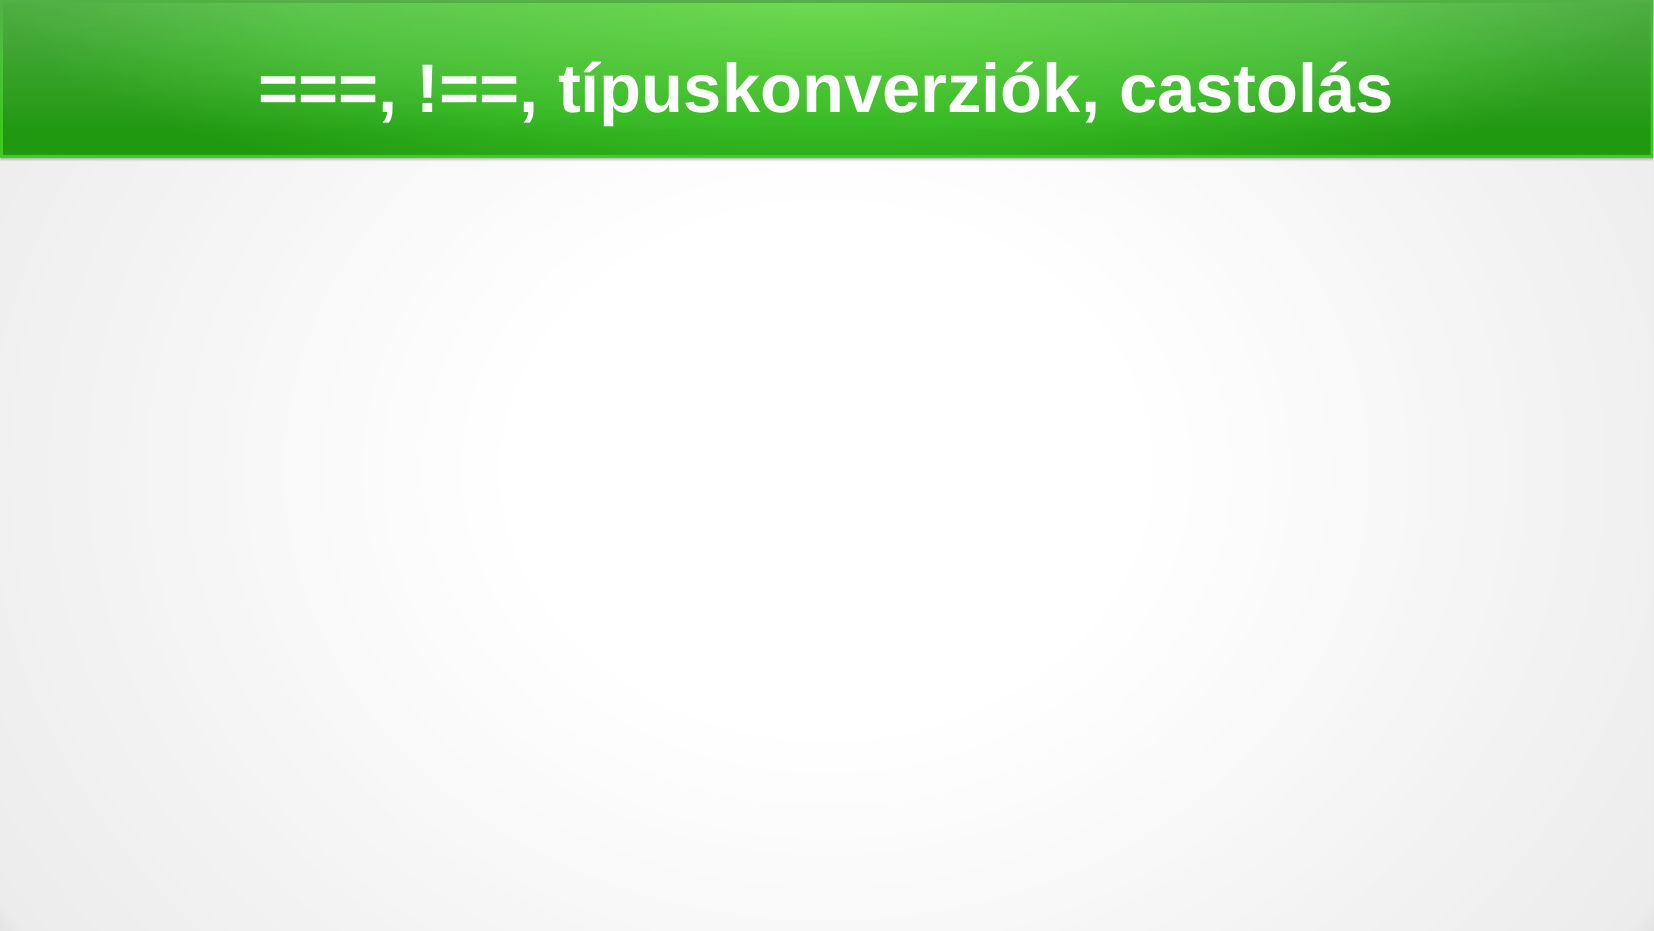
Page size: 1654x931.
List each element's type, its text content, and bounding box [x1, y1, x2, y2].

title ===, !==, típuskonverziók, castolás [82, 35, 1571, 142]
